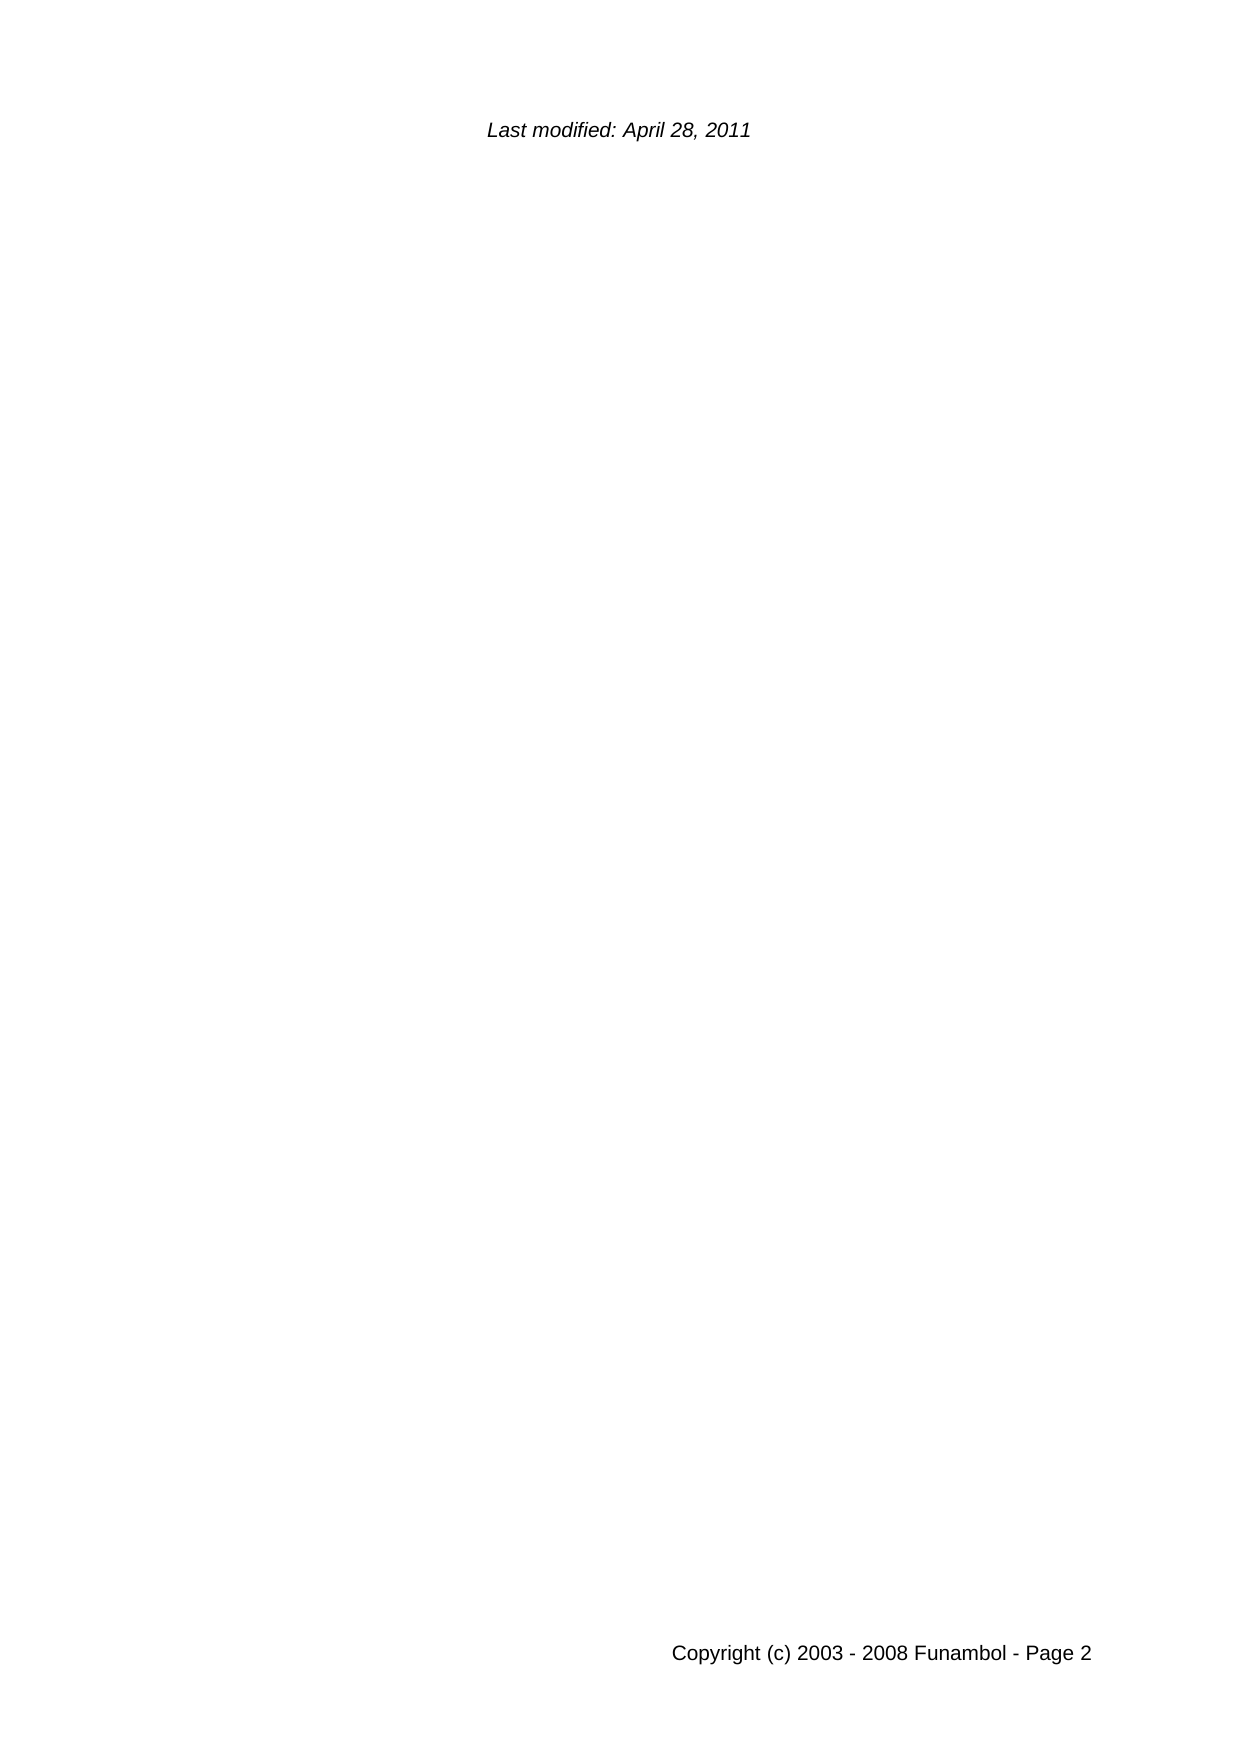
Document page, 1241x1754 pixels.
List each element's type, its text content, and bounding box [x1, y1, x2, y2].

text Last modified: April 28, 2011 [148, 118, 1093, 142]
